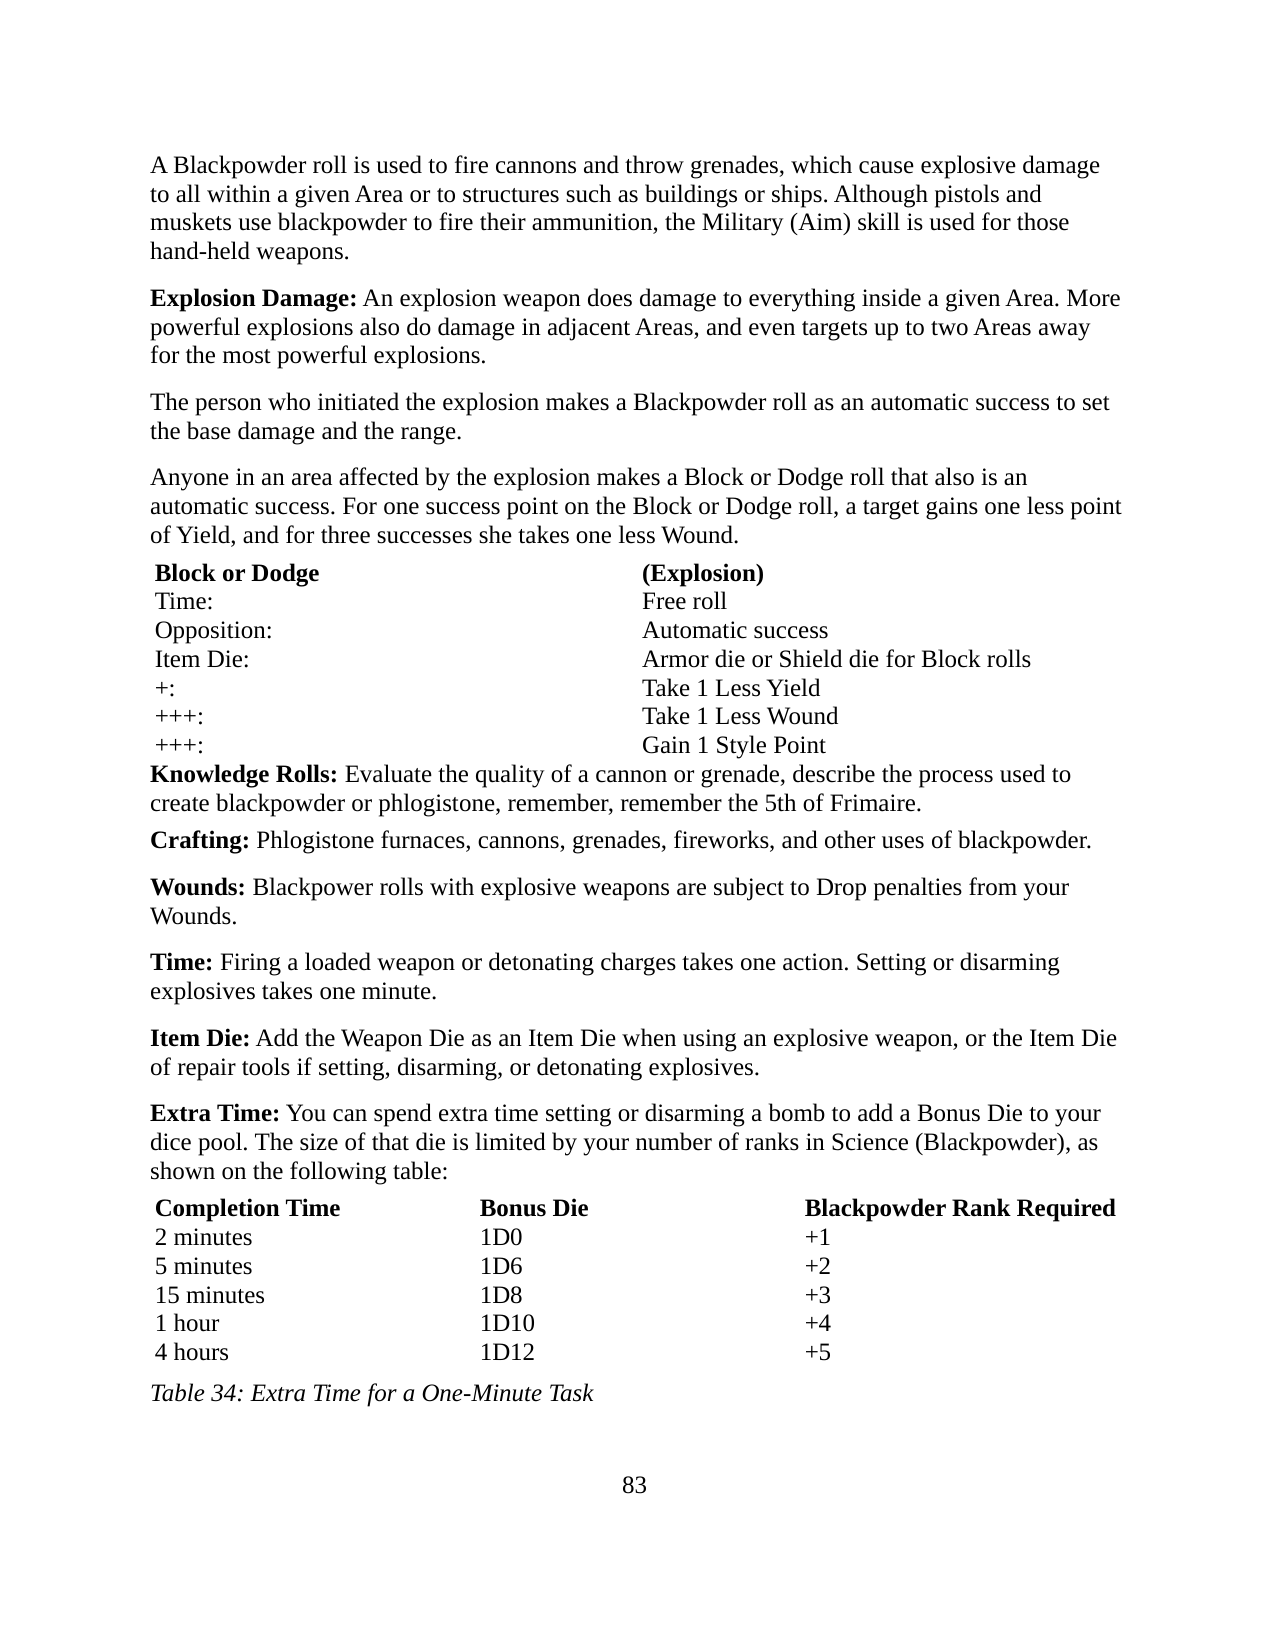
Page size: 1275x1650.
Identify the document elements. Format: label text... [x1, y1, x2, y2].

text Item Die: Add the Weapon Die as an Item Die when using an explosive weapon, or the Item Die of repair tools if setting, disarming, or detonating explosives. [150, 1023, 1125, 1080]
text Wounds: Blackpower rolls with explosive weapons are subject to Drop penalties from your Wounds. [150, 872, 1125, 929]
table_cell +2 [800, 1251, 1125, 1280]
table_cell Item Die: [150, 644, 637, 673]
text A Blackpowder roll is used to fire cannons and throw grenades, which cause explosive damage to all within a given Area or to structures such as buildings or ships. Although pistols and muskets use blackpowder to fire their ammunition, the Military (Aim) skill is used for those hand-held weapons. [150, 150, 1125, 265]
table_cell Free roll [638, 586, 1125, 615]
table_cell +5 [800, 1337, 1125, 1366]
table_cell +3 [800, 1280, 1125, 1308]
text Extra Time: You can spend extra time setting or disarming a bomb to add a Bonus Die to your dice pool. The size of that die is limited by your number of ranks in Science (Blackpowder), as shown on the following table: [150, 1098, 1125, 1184]
table_cell 1D6 [475, 1251, 800, 1280]
table_cell Automatic success [638, 615, 1125, 644]
table_cell Armor die or Shield die for Block rolls [638, 644, 1125, 673]
text Anyone in an area affected by the explosion makes a Block or Dodge roll that also is an automatic success. For one success point on the Block or Dodge roll, a target gains one less point of Yield, and for three successes she takes one less Wound. [150, 462, 1125, 549]
table_header Block or Dodge [150, 558, 637, 586]
table_cell +1 [800, 1222, 1125, 1251]
table_header Bonus Die [475, 1194, 800, 1222]
table_cell 1D8 [475, 1280, 800, 1308]
table_header Blackpowder Rank Required [800, 1194, 1125, 1222]
text The person who initiated the explosion makes a Blackpowder roll as an automatic success to set the base damage and the range. [150, 387, 1125, 444]
table_cell Time: [150, 586, 637, 615]
table_cell 1D0 [475, 1222, 800, 1251]
table_cell +4 [800, 1309, 1125, 1337]
text Knowledge Rolls: Evaluate the quality of a cannon or grenade, describe the process used to create blackpowder or phlogistone, remember, remember the 5th of Frimaire. [150, 759, 1125, 816]
table_cell +++: [150, 730, 637, 759]
table_cell Gain 1 Style Point [638, 730, 1125, 759]
table_cell 5 minutes [150, 1251, 475, 1280]
table_cell Opposition: [150, 615, 637, 644]
table_cell 1D10 [475, 1309, 800, 1337]
text Explosion Damage: An explosion weapon does damage to everything inside a given Area. More powerful explosions also do damage in adjacent Areas, and even targets up to two Areas away for the most powerful explosions. [150, 283, 1125, 369]
table_cell Take 1 Less Yield [638, 673, 1125, 701]
table_cell 2 minutes [150, 1222, 475, 1251]
table_cell 15 minutes [150, 1280, 475, 1308]
table_cell +++: [150, 701, 637, 730]
table_header Completion Time [150, 1194, 475, 1222]
text Time: Firing a loaded weapon or detonating charges takes one action. Setting or disarming explosives takes one minute. [150, 947, 1125, 1005]
table_cell Take 1 Less Wound [638, 701, 1125, 730]
table_header (Explosion) [638, 558, 1125, 586]
table_cell 1D12 [475, 1337, 800, 1366]
table_cell 1 hour [150, 1309, 475, 1337]
table_cell +: [150, 673, 637, 701]
text Crafting: Phlogistone furnaces, cannons, grenades, fireworks, and other uses of blackpowder. [150, 825, 1125, 854]
text Table 34: Extra Time for a One-Minute Task [150, 1378, 1125, 1407]
table_cell 4 hours [150, 1337, 475, 1366]
